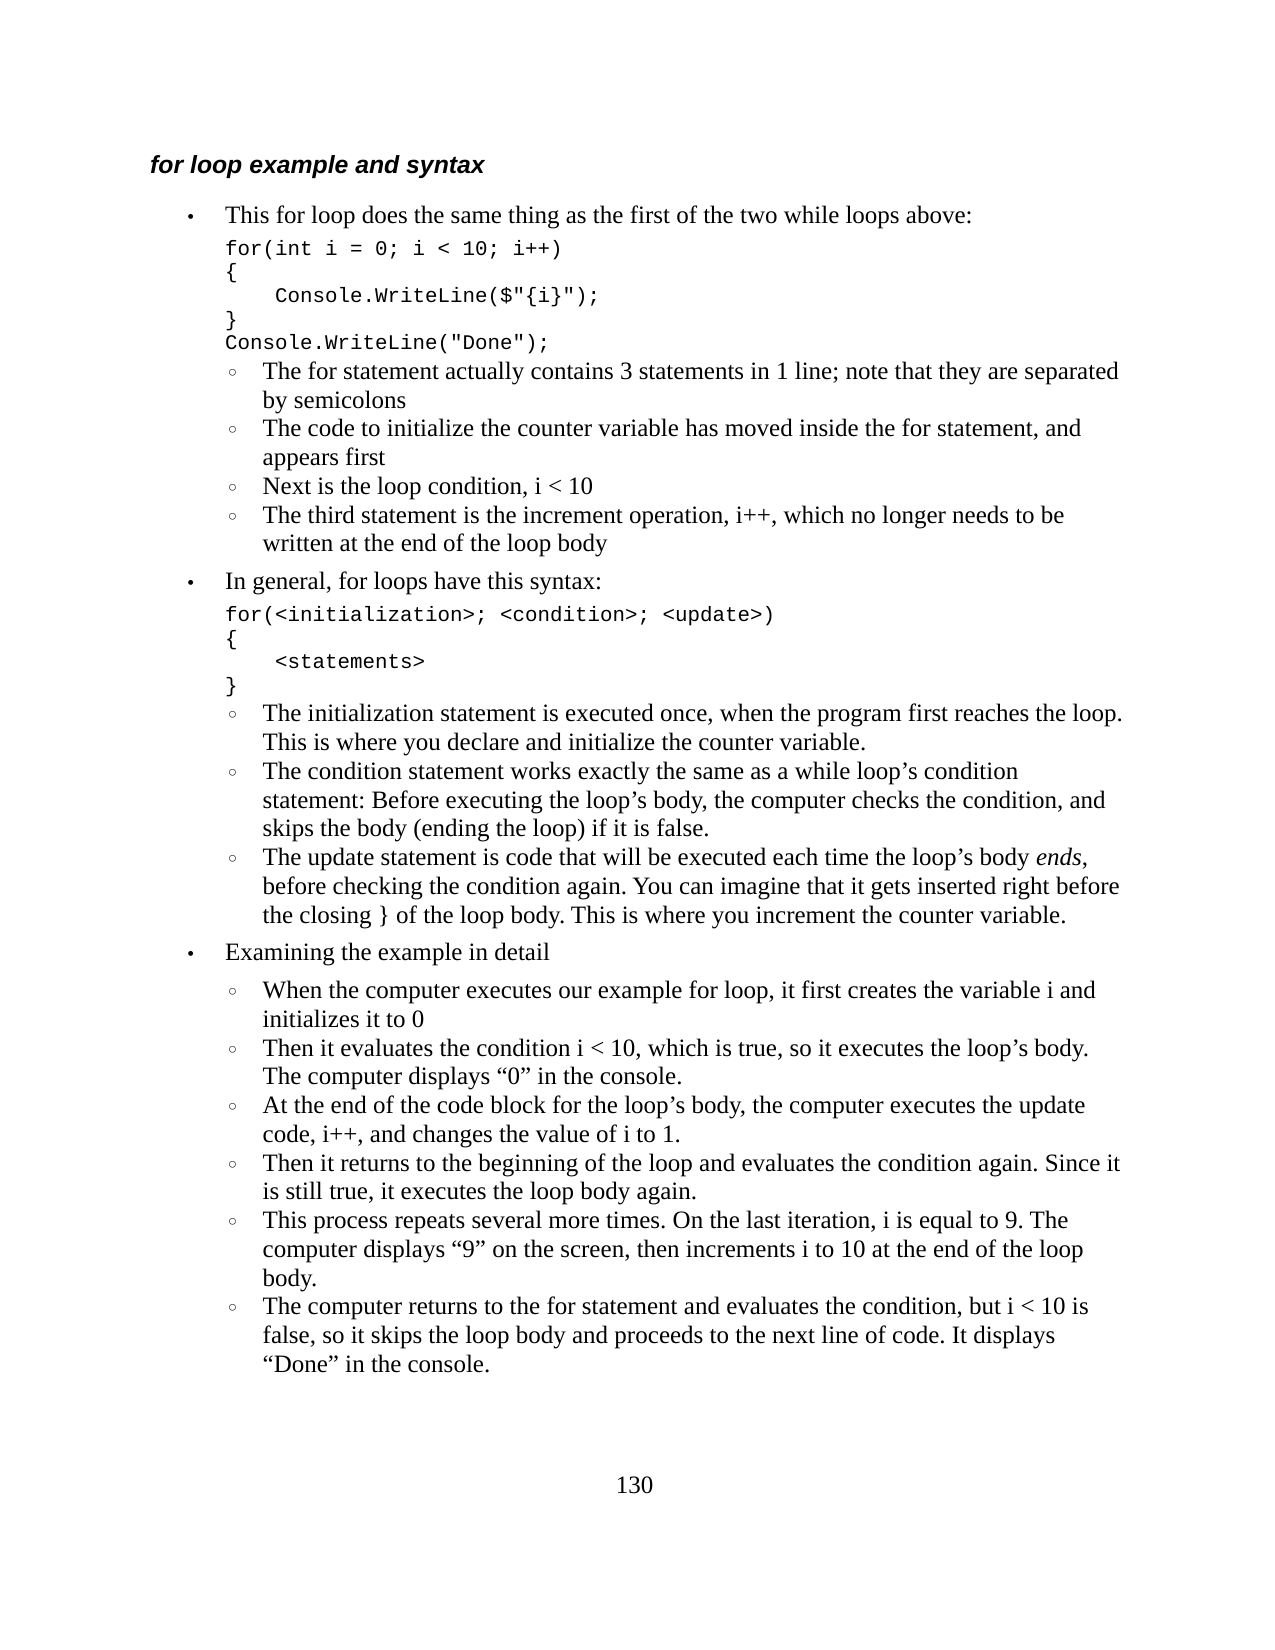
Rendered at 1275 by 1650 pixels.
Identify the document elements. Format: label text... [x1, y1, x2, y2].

list This process repeats several more times. On the last iteration, i is equal to 9. The computer displays “9” on the screen, then increments i to 10 at the end of the loop body. [225, 1205, 1125, 1291]
subtitle for loop example and syntax [150, 150, 1125, 178]
list The for statement actually contains 3 statements in 1 line; note that they are separated by semicolons [225, 356, 1125, 413]
list The condition statement works exactly the same as a while loop’s condition statement: Before executing the loop’s body, the computer checks the condition, and skips the body (ending the loop) if it is false. [225, 756, 1125, 842]
list { [187, 261, 1125, 285]
list At the end of the code block for the loop’s body, the computer executes the update code, i++, and changes the value of i to 1. [225, 1090, 1125, 1148]
list Examining the example in detail [187, 937, 1125, 966]
list <statements> [187, 651, 1125, 675]
list } [187, 675, 1125, 698]
list This for loop does the same thing as the first of the two while loops above: [187, 200, 1125, 229]
list The initialization statement is executed once, when the program first reaches the loop. This is where you declare and initialize the counter variable. [225, 698, 1125, 756]
list The third statement is the increment operation, i++, which no longer needs to be written at the end of the loop body [225, 500, 1125, 557]
list Then it returns to the beginning of the loop and evaluates the condition again. Since it is still true, it executes the loop body again. [225, 1148, 1125, 1205]
list The update statement is code that will be executed each time the loop’s body ends, before checking the condition again. You can imagine that it gets inserted right before the closing } of the loop body. This is where you increment the counter variable. [225, 842, 1125, 928]
list In general, for loops have this syntax: [187, 566, 1125, 595]
list Then it evaluates the condition i < 10, which is true, so it executes the loop’s body. The computer displays “0” in the console. [225, 1033, 1125, 1090]
list The code to initialize the counter variable has moved inside the for statement, and appears first [225, 413, 1125, 471]
list The computer returns to the for statement and evaluates the condition, but i < 10 is false, so it skips the loop body and proceeds to the next line of code. It displays “Done” in the console. [225, 1291, 1125, 1378]
list When the computer executes our example for loop, it first creates the variable i and initializes it to 0 [225, 975, 1125, 1033]
list Console.WriteLine("Done"); [187, 332, 1125, 356]
list for(int i = 0; i < 10; i++) [187, 238, 1125, 261]
list Next is the loop condition, i < 10 [225, 471, 1125, 500]
list Console.WriteLine($"{i}"); [187, 285, 1125, 309]
list for(<initialization>; <condition>; <update>) [187, 604, 1125, 627]
list { [187, 627, 1125, 651]
list } [187, 309, 1125, 332]
